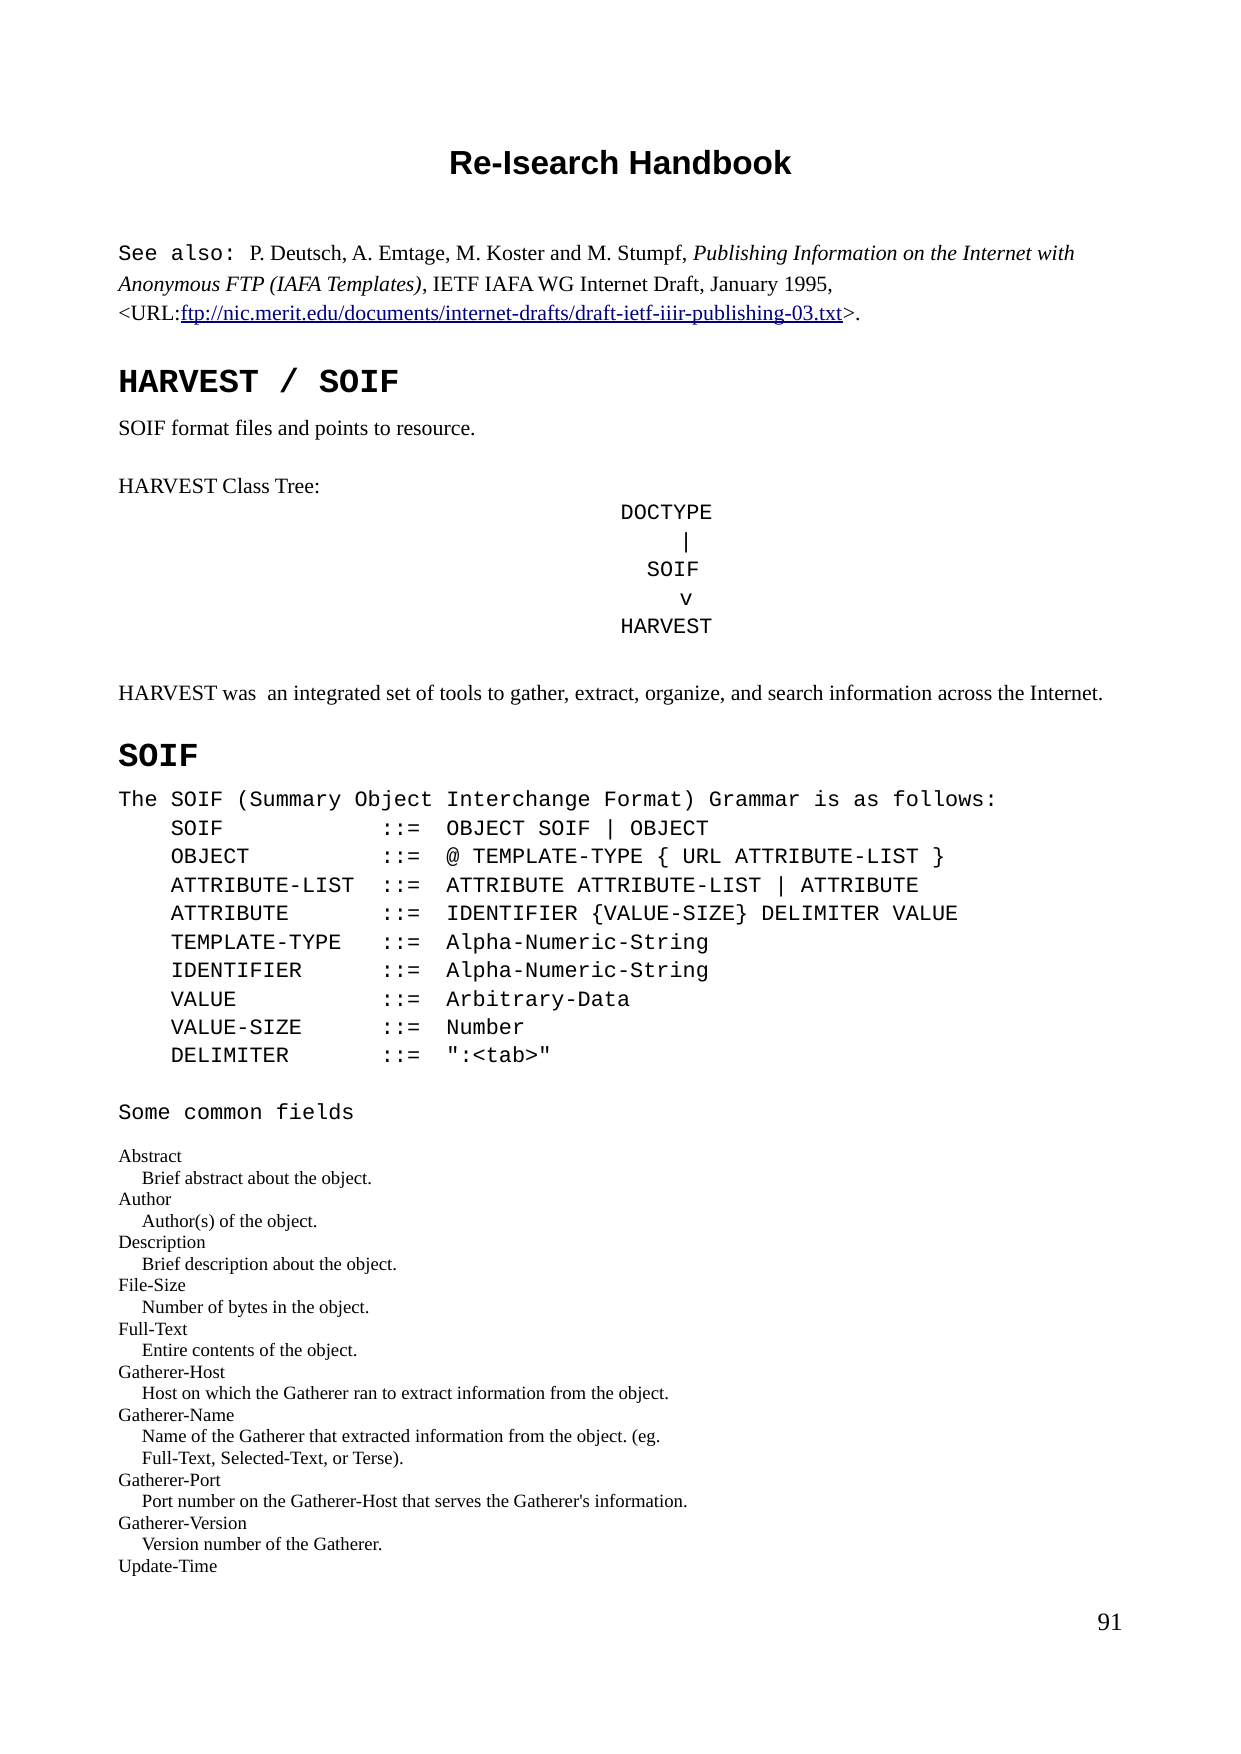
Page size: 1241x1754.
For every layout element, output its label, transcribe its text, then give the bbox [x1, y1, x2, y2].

text Gatherer-Port [118, 1468, 1122, 1490]
subtitle SOIF [118, 738, 1122, 776]
text Brief abstract about the object. [118, 1167, 1122, 1188]
text VALUE ::= Arbitrary-Data [118, 988, 1122, 1012]
text SOIF format files and points to resource. [118, 415, 1122, 440]
text SOIF [118, 558, 1122, 583]
text ATTRIBUTE ::= IDENTIFIER {VALUE-SIZE} DELIMITER VALUE [118, 902, 1122, 927]
text Gatherer-Host [118, 1361, 1122, 1382]
text Gatherer-Name [118, 1404, 1122, 1425]
subtitle HARVEST was an integrated set of tools to gather, extract, organize, and search information across the Internet. [118, 679, 1122, 705]
text File-Size [118, 1274, 1122, 1296]
text See also: P. Deutsch, A. Emtage, M. Koster and M. Stumpf, Publishing Information on the Internet with Anonymous FTP (IAFA Templates), IETF IAFA WG Internet Draft, January 1995, <URL:ftp://nic.merit.edu/documents/internet-drafts/draft-ietf-iiir-publishing-03.txt>. [118, 240, 1122, 325]
text Number of bytes in the object. [118, 1296, 1122, 1317]
text IDENTIFIER ::= Alpha-Numeric-String [118, 959, 1122, 984]
text Version number of the Gatherer. [118, 1533, 1122, 1555]
text Author [118, 1188, 1122, 1210]
text Abstract [118, 1145, 1122, 1167]
text Host on which the Gatherer ran to extract information from the object. [118, 1382, 1122, 1404]
text Update-Time [118, 1555, 1122, 1576]
text DELIMITER ::= ":<tab>" [118, 1044, 1122, 1069]
text Author(s) of the object. [118, 1210, 1122, 1231]
text Brief description about the object. [118, 1253, 1122, 1274]
text DOCTYPE [118, 502, 1122, 526]
text Some common fields [118, 1102, 1122, 1126]
text Description [118, 1231, 1122, 1253]
text HARVEST Class Tree: [118, 473, 1122, 498]
text OBJECT ::= @ TEMPLATE-TYPE { URL ATTRIBUTE-LIST } [118, 846, 1122, 870]
text ATTRIBUTE-LIST ::= ATTRIBUTE ATTRIBUTE-LIST | ATTRIBUTE [118, 874, 1122, 899]
text SOIF ::= OBJECT SOIF | OBJECT [118, 817, 1122, 842]
text Full-Text [118, 1317, 1122, 1339]
text v [118, 587, 1122, 612]
text HARVEST [118, 615, 1122, 640]
text Port number on the Gatherer-Host that serves the Gatherer's information. [118, 1490, 1122, 1512]
text Name of the Gatherer that extracted information from the object. (eg. [118, 1425, 1122, 1447]
text | [118, 530, 1122, 555]
text Gatherer-Version [118, 1512, 1122, 1533]
text VALUE-SIZE ::= Number [118, 1016, 1122, 1041]
text Entire contents of the object. [118, 1339, 1122, 1361]
text The SOIF (Summary Object Interchange Format) Grammar is as follows: [118, 789, 1122, 813]
text TEMPLATE-TYPE ::= Alpha-Numeric-String [118, 931, 1122, 956]
subtitle HARVEST / SOIF [118, 364, 1122, 403]
text Full-Text, Selected-Text, or Terse). [118, 1447, 1122, 1468]
